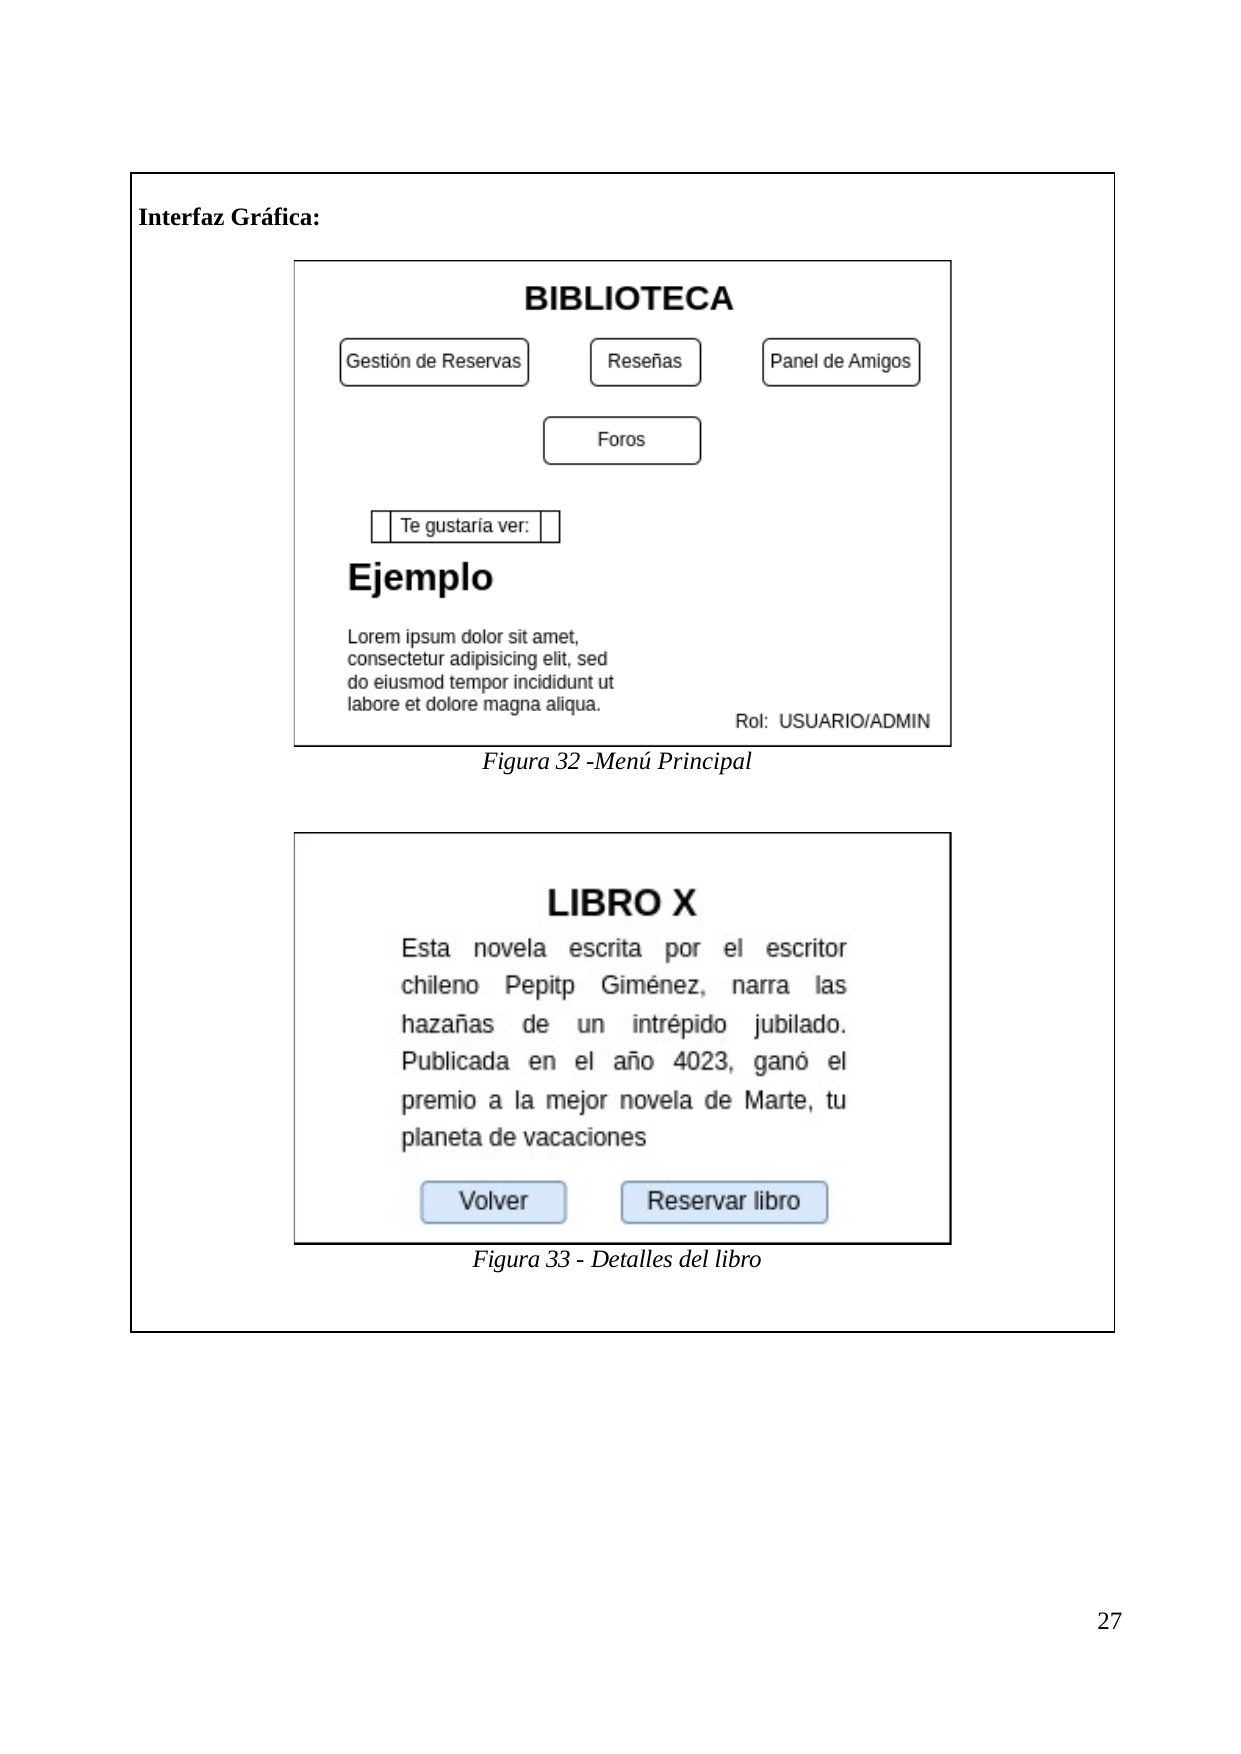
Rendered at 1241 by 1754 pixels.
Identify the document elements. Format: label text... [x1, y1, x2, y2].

table_header Interfaz Gráfica: Figura 32 -Menú Principal Figura 33 - Detalles del libro [132, 174, 1114, 1331]
picture [293, 260, 952, 747]
picture [293, 832, 952, 1245]
